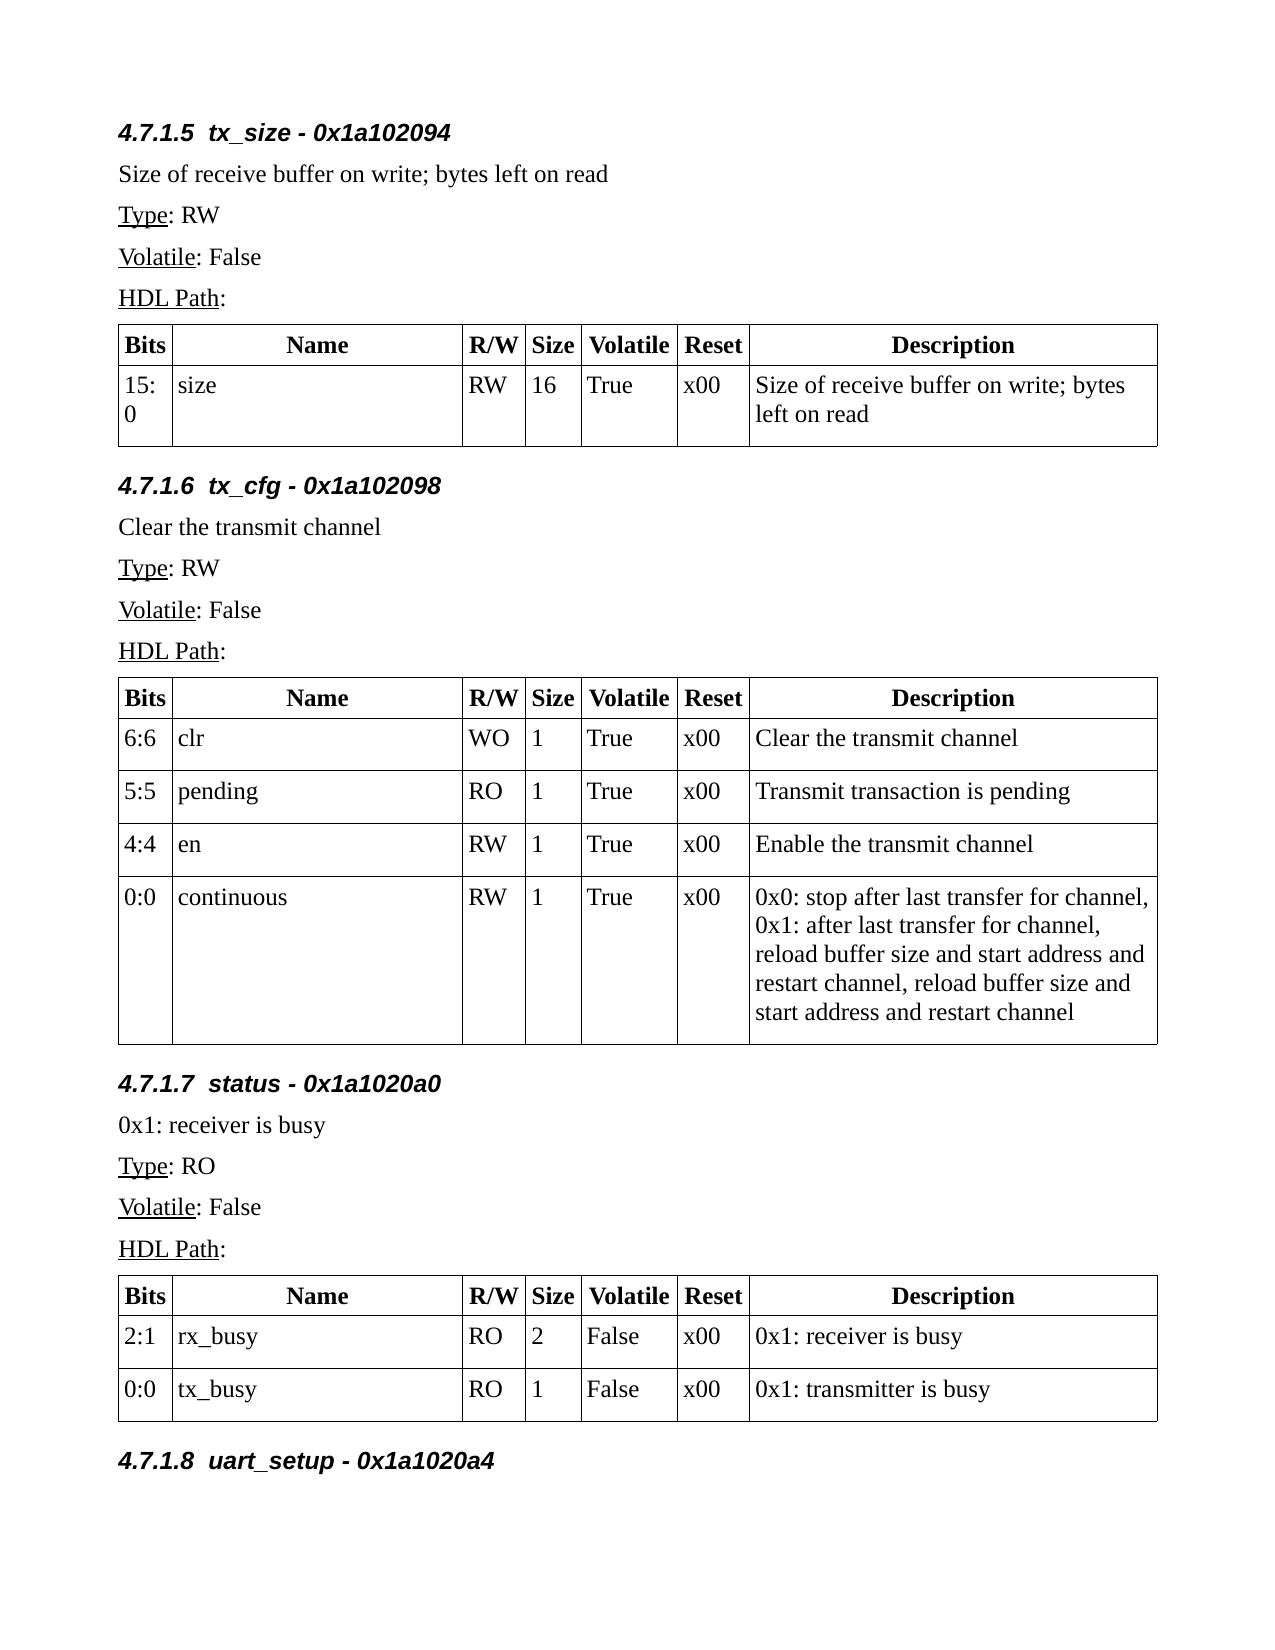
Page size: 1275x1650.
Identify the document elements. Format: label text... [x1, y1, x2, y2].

table_header Volatile [582, 325, 677, 364]
table_cell RW [463, 366, 525, 446]
table_cell RO [463, 771, 525, 823]
table_header Size [526, 678, 581, 717]
table_header Name [173, 1276, 462, 1315]
subtitle status - 0x1a1020a0 [118, 1069, 1157, 1097]
table_cell 2 [526, 1316, 581, 1368]
table_header Name [173, 678, 462, 717]
table_cell 15:0 [119, 366, 172, 446]
table_cell 0x1: transmitter is busy [750, 1369, 1157, 1421]
text HDL Path: [118, 636, 1157, 665]
table_cell 0:0 [119, 877, 172, 1044]
table_header Reset [678, 1276, 749, 1315]
table_cell 0x0: stop after last transfer for channel, 0x1: after last transfer for channel, reload buffer size and start address and restart channel, reload buffer size and start address and restart channel [750, 877, 1157, 1044]
table_cell 1 [526, 877, 581, 1044]
table_cell x00 [678, 1316, 749, 1368]
table_cell 5:5 [119, 771, 172, 823]
table_cell False [582, 1369, 677, 1421]
text Clear the transmit channel [118, 512, 1157, 541]
table_header Bits [119, 325, 172, 364]
table_header Volatile [582, 1276, 677, 1315]
table_cell 6:6 [119, 719, 172, 770]
table_cell clr [173, 719, 462, 770]
text Volatile: False [118, 1192, 1157, 1221]
table_cell RW [463, 824, 525, 876]
table_cell Size of receive buffer on write; bytes left on read [750, 366, 1157, 446]
table_cell Clear the transmit channel [750, 719, 1157, 770]
text Size of receive buffer on write; bytes left on read [118, 159, 1157, 188]
table_cell True [582, 366, 677, 446]
table_cell rx_busy [173, 1316, 462, 1368]
table_header Bits [119, 1276, 172, 1315]
table_header Size [526, 325, 581, 364]
table_header Volatile [582, 678, 677, 717]
table_cell size [173, 366, 462, 446]
subtitle tx_size - 0x1a102094 [118, 118, 1157, 147]
table_cell 2:1 [119, 1316, 172, 1368]
table_cell True [582, 824, 677, 876]
table_cell x00 [678, 1369, 749, 1421]
text 0x1: receiver is busy [118, 1110, 1157, 1139]
table_cell x00 [678, 771, 749, 823]
text Type: RW [118, 553, 1157, 582]
table_header Description [750, 325, 1157, 364]
table_cell 1 [526, 1369, 581, 1421]
table_cell Enable the transmit channel [750, 824, 1157, 876]
table_header Description [750, 1276, 1157, 1315]
table_cell x00 [678, 877, 749, 1044]
table_cell True [582, 719, 677, 770]
table_header Bits [119, 678, 172, 717]
text Type: RW [118, 200, 1157, 229]
table_header R/W [463, 325, 525, 364]
table_cell 4:4 [119, 824, 172, 876]
table_cell 0:0 [119, 1369, 172, 1421]
subtitle uart_setup - 0x1a1020a4 [118, 1446, 1157, 1474]
table_cell en [173, 824, 462, 876]
table_cell 0x1: receiver is busy [750, 1316, 1157, 1368]
text Volatile: False [118, 242, 1157, 270]
table_cell continuous [173, 877, 462, 1044]
table_cell 1 [526, 719, 581, 770]
text HDL Path: [118, 283, 1157, 312]
text Type: RO [118, 1151, 1157, 1180]
table_cell RW [463, 877, 525, 1044]
table_header Description [750, 678, 1157, 717]
table_cell RO [463, 1369, 525, 1421]
table_header Reset [678, 678, 749, 717]
table_header R/W [463, 1276, 525, 1315]
subtitle tx_cfg - 0x1a102098 [118, 471, 1157, 500]
text Volatile: False [118, 595, 1157, 623]
table_header Reset [678, 325, 749, 364]
table_header R/W [463, 678, 525, 717]
table_header Size [526, 1276, 581, 1315]
table_cell x00 [678, 719, 749, 770]
table_cell 1 [526, 771, 581, 823]
table_header Name [173, 325, 462, 364]
table_cell x00 [678, 824, 749, 876]
table_cell 1 [526, 824, 581, 876]
table_cell False [582, 1316, 677, 1368]
table_cell x00 [678, 366, 749, 446]
table_cell 16 [526, 366, 581, 446]
table_cell Transmit transaction is pending [750, 771, 1157, 823]
table_cell RO [463, 1316, 525, 1368]
table_cell tx_busy [173, 1369, 462, 1421]
table_cell WO [463, 719, 525, 770]
text HDL Path: [118, 1234, 1157, 1262]
table_cell True [582, 877, 677, 1044]
table_cell True [582, 771, 677, 823]
table_cell pending [173, 771, 462, 823]
